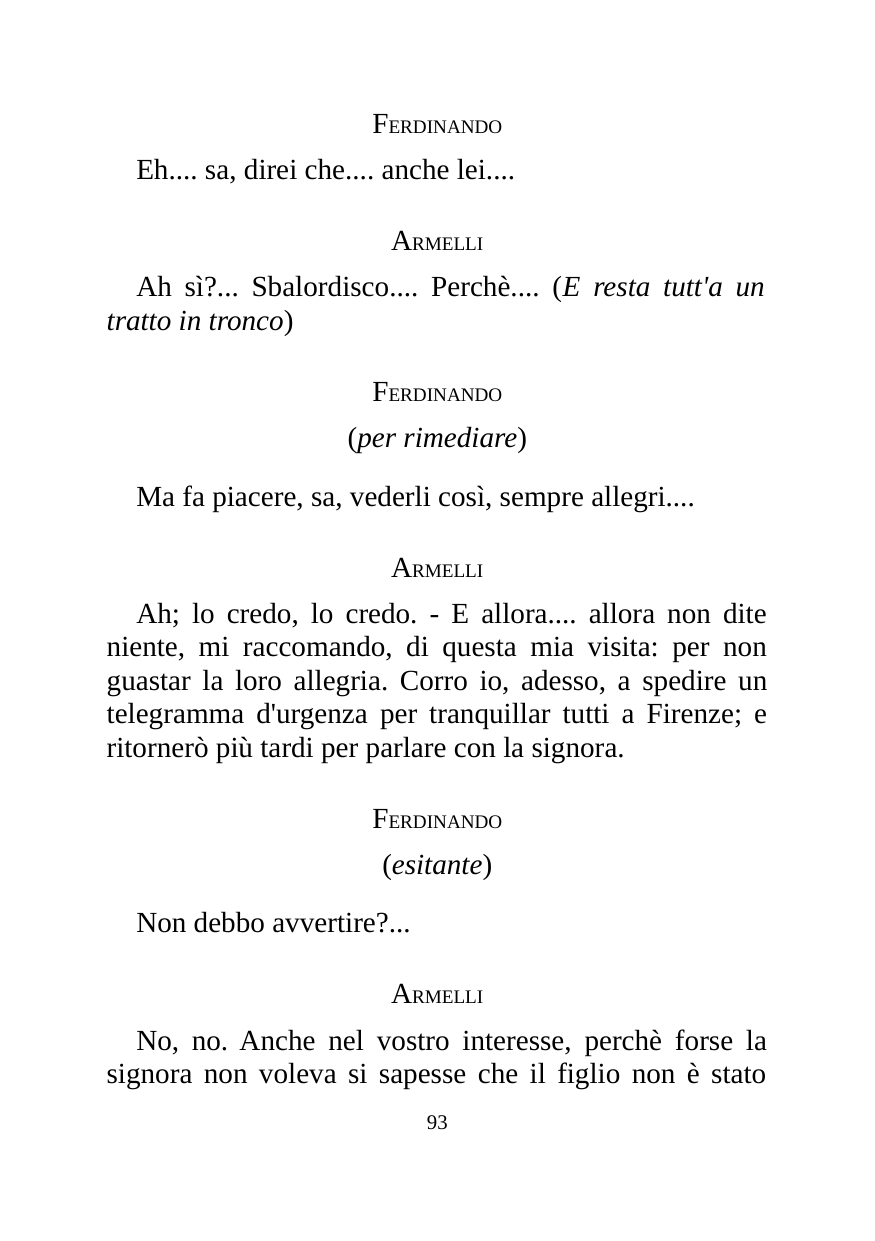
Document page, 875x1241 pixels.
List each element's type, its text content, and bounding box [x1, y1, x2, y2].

text Ferdinando [106, 374, 768, 408]
text (per rimediare) [106, 420, 768, 454]
text Eh.... sa, direi che.... anche lei.... [106, 152, 768, 186]
text (esitante) [106, 847, 768, 881]
text Armelli [106, 223, 768, 257]
text No, no. Anche nel vostro interesse, perchè forse la signora non voleva si sapesse che il figlio non è stato [106, 1023, 768, 1090]
text Armelli [106, 550, 768, 583]
text Ah sì?... Sbalordisco.... Perchè.... (E resta tutt'a un tratto in tronco) [106, 269, 768, 337]
text Ferdinando [106, 801, 768, 834]
text Armelli [106, 977, 768, 1010]
text Ah; lo credo, lo credo. - E allora.... allora non dite niente, mi raccomando, di questa mia visita: per non guastar la loro allegria. Corro io, adesso, a spedire un telegramma d'urgenza per tranquillar tutti a Firenze; e ritornerò più tardi per parlare con la signora. [106, 596, 768, 763]
text Ma fa piacere, sa, vederli così, sempre allegri.... [106, 479, 768, 512]
text Non debbo avvertire?... [106, 906, 768, 939]
text Ferdinando [106, 106, 768, 140]
